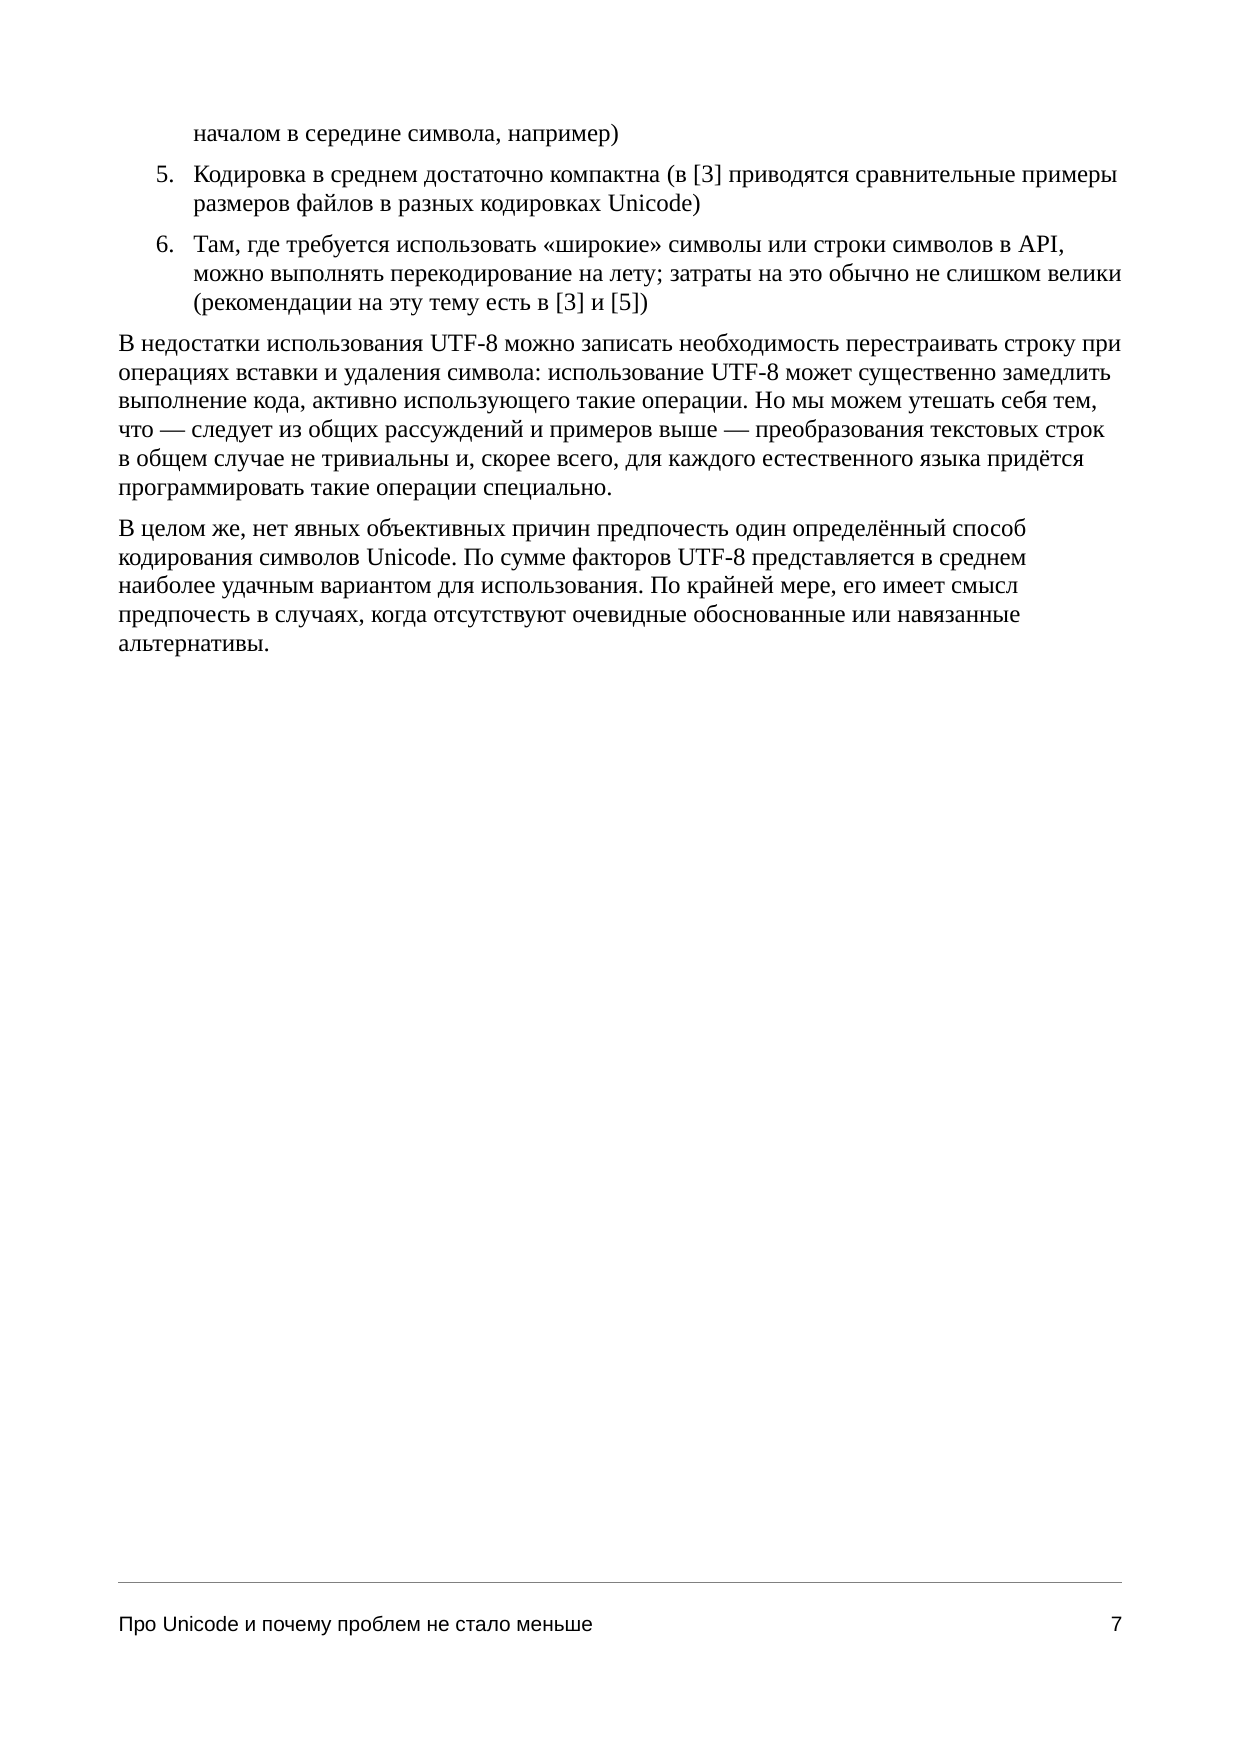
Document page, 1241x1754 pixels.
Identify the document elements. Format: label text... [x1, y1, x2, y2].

list началом в середине символа, например) [156, 118, 1122, 147]
text В недостатки использования UTF-8 можно записать необходимость перестраивать строку при операциях вставки и удаления символа: использование UTF-8 может существенно замедлить выполнение кода, активно использующего такие операции. Но мы можем утешать себя тем, что — следует из общих рассуждений и примеров выше — преобразования текстовых строк в общем случае не тривиальны и, скорее всего, для каждого естественного языка придётся программировать такие операции специально. [118, 328, 1122, 501]
list Кодировка в среднем достаточно компактна (в [3] приводятся сравнительные примеры размеров файлов в разных кодировках Unicode) [156, 159, 1122, 217]
list Там, где требуется использовать «широкие» символы или строки символов в API, можно выполнять перекодирование на лету; затраты на это обычно не слишком велики (рекомендации на эту тему есть в [3] и [5]) [156, 229, 1122, 316]
text В целом же, нет явных объективных причин предпочесть один определённый способ кодирования символов Unicode. По сумме факторов UTF-8 представляется в среднем наиболее удачным вариантом для использования. По крайней мере, его имеет смысл предпочесть в случаях, когда отсутствуют очевидные обоснованные или навязанные альтернативы. [118, 513, 1122, 657]
